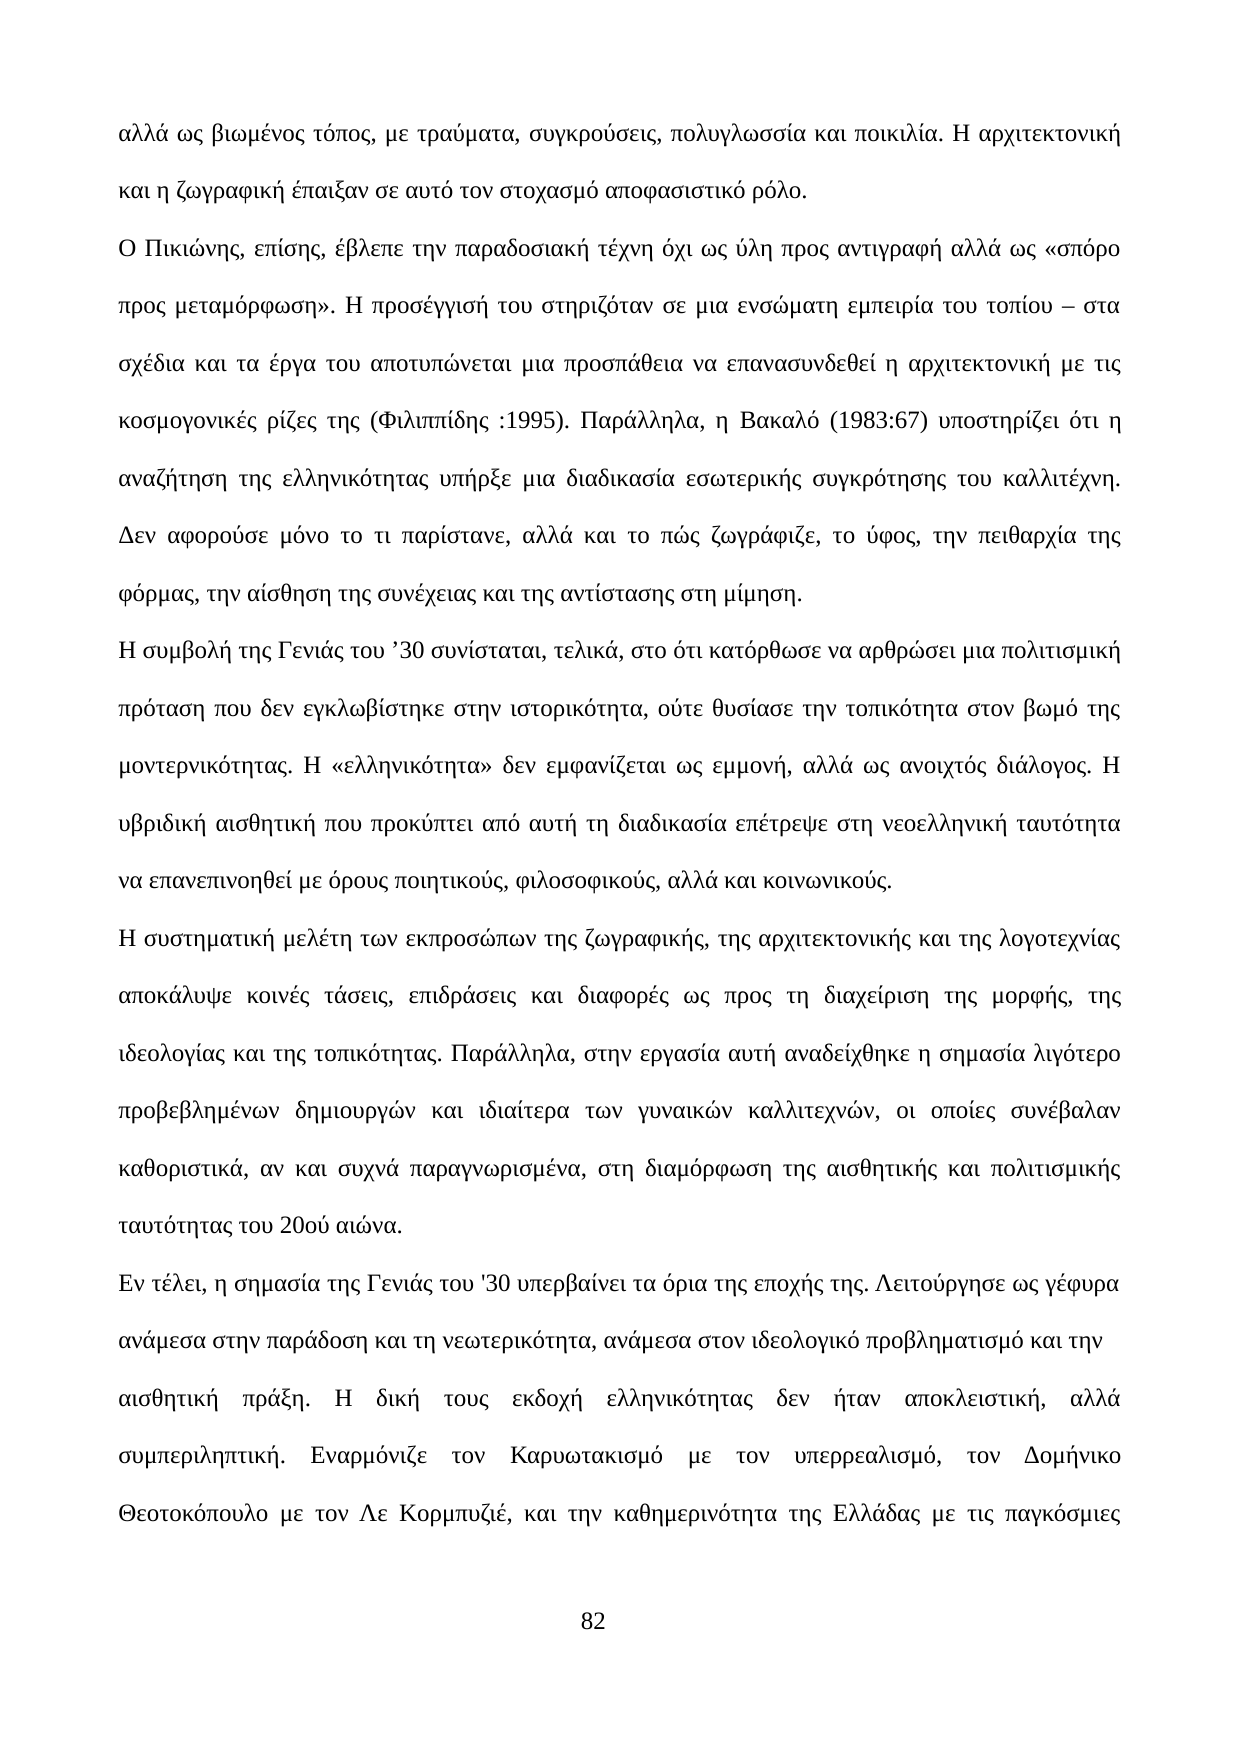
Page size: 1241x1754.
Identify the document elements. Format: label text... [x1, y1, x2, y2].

text Η συμβολή της Γενιάς του ’30 συνίσταται, τελικά, στο ότι κατόρθωσε να αρθρώσει μια πολιτισμική πρόταση που δεν εγκλωβίστηκε στην ιστορικότητα, ούτε θυσίασε την τοπικότητα στον βωμό της μοντερνικότητας. Η «ελληνικότητα» δεν εμφανίζεται ως εμμονή, αλλά ως ανοιχτός διάλογος. Η υβριδική αισθητική που προκύπτει από αυτή τη διαδικασία επέτρεψε στη νεοελληνική ταυτότητα να επανεπινοηθεί με όρους ποιητικούς, φιλοσοφικούς, αλλά και κοινωνικούς. [118, 634, 1122, 894]
text αισθητική πράξη. Η δική τους εκδοχή ελληνικότητας δεν ήταν αποκλειστική, αλλά συμπεριληπτική. Εναρμόνιζε τον Καρυωτακισμό με τον υπερρεαλισμό, τον Δομήνικο Θεοτοκόπουλο με τον Λε Κορμπυζιέ, και την καθημερινότητα της Ελλάδας με τις παγκόσμιες [118, 1381, 1122, 1527]
text Ο Πικιώνης, επίσης, έβλεπε την παραδοσιακή τέχνη όχι ως ύλη προς αντιγραφή αλλά ως «σπόρο προς μεταμόρφωση». Η προσέγγισή του στηριζόταν σε μια ενσώματη εμπειρία του τοπίου – στα σχέδια και τα έργα του αποτυπώνεται μια προσπάθεια να επανασυνδεθεί η αρχιτεκτονική με τις κοσμογονικές ρίζες της (Φιλιππίδης :1995). Παράλληλα, η Βακαλό (1983:67) υποστηρίζει ότι η αναζήτηση της ελληνικότητας υπήρξε μια διαδικασία εσωτερικής συγκρότησης του καλλιτέχνη. Δεν αφορούσε μόνο το τι παρίστανε, αλλά και το πώς ζωγράφιζε, το ύφος, την πειθαρχία της φόρμας, την αίσθηση της συνέχειας και της αντίστασης στη μίμηση. [118, 231, 1122, 607]
text αλλά ως βιωμένος τόπος, με τραύματα, συγκρούσεις, πολυγλωσσία και ποικιλία. Η αρχιτεκτονική και η ζωγραφική έπαιξαν σε αυτό τον στοχασμό αποφασιστικό ρόλο. [118, 118, 1122, 204]
text Εν τέλει, η σημασία της Γενιάς του '30 υπερβαίνει τα όρια της εποχής της. Λειτούργησε ως γέφυρα ανάμεσα στην παράδοση και τη νεωτερικότητα, ανάμεσα στον ιδεολογικό προβληματισμό και την [118, 1266, 1122, 1354]
text Η συστηματική μελέτη των εκπροσώπων της ζωγραφικής, της αρχιτεκτονικής και της λογοτεχνίας αποκάλυψε κοινές τάσεις, επιδράσεις και διαφορές ως προς τη διαχείριση της μορφής, της ιδεολογίας και της τοπικότητας. Παράλληλα, στην εργασία αυτή αναδείχθηκε η σημασία λιγότερο προβεβλημένων δημιουργών και ιδιαίτερα των γυναικών καλλιτεχνών, οι οποίες συνέβαλαν καθοριστικά, αν και συχνά παραγνωρισμένα, στη διαμόρφωση της αισθητικής και πολιτισμικής ταυτότητας του 20ού αιώνα. [118, 921, 1122, 1239]
